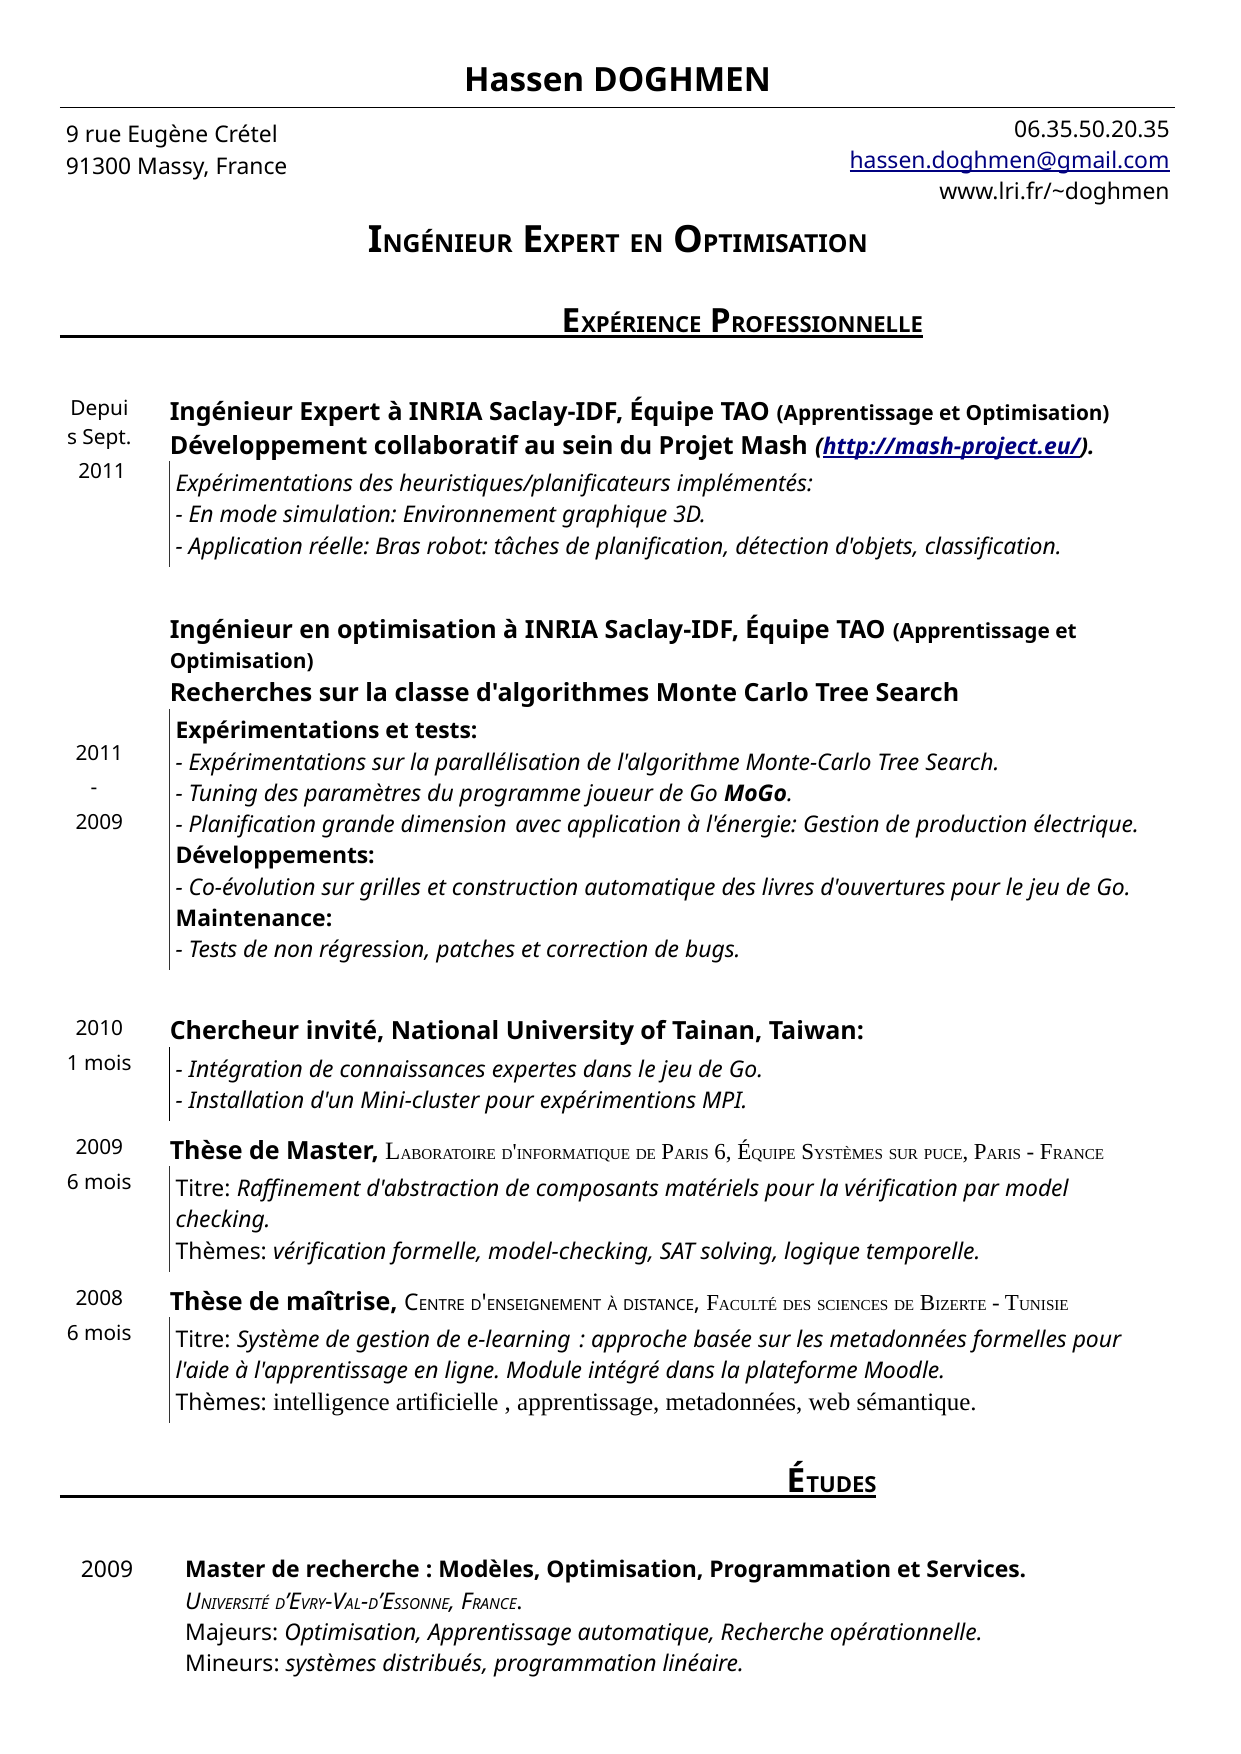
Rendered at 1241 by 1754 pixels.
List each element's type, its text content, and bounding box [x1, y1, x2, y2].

table_cell 2009 6 mois [60, 1127, 164, 1277]
table_header Hassen DOGHMEN [60, 50, 1175, 107]
table_cell Ingénieur en optimisation à INRIA Saclay-IDF, Équipe TAO (Apprentissage et Optimisation) Recherches sur la classe d'algorithmes Monte Carlo Tree Search [164, 573, 1175, 1007]
table_header Ingénieur Expert à INRIA Saclay-IDF, Équipe TAO (Apprentissage et Optimisation) Développement collaboratif au sein du Projet Mash (http://mash-project.eu/). [164, 388, 1175, 572]
table_header Titre: Système de gestion de e-learning : approche basée sur les metadonnées formelles pour l'aide à l'apprentissage en ligne. Module intégré dans la plateforme Moodle. Thèmes: intelligence artificielle , apprentissage, metadonnées, web sémantique. [170, 1317, 1169, 1422]
text Expérience Professionnelle [60, 297, 1150, 342]
table_cell 9 rue Eugène Crétel 91300 Massy, France [60, 108, 617, 212]
table_header - Intégration de connaissances expertes dans le jeu de Go. - Installation d'un Mini-cluster pour expérimentions MPI. [170, 1047, 1169, 1121]
table_header Master de recherche : Modèles, Optimisation, Programmation et Services. Université d’Evry-Val-d’Essonne, France. Majeurs: Optimisation, Apprentissage automatique, Recherche opérationnelle. Mineurs: systèmes distribués, programmation linéaire. [179, 1548, 1175, 1684]
table_cell 2010 1 mois [60, 1007, 164, 1127]
table_cell Thèse de Master, Laboratoire d'informatique de Paris 6, Équipe Systèmes sur puce, Paris - France [164, 1127, 1175, 1277]
table_header Titre: Raffinement d'abstraction de composants matériels pour la vérification par model checking. Thèmes: vérification formelle, model-checking, SAT solving, logique temporelle. [170, 1166, 1169, 1272]
text Études [60, 1457, 1150, 1502]
table_cell Chercheur invité, National University of Tainan, Taiwan: [164, 1007, 1175, 1127]
table_cell 2008 6 mois [60, 1278, 164, 1457]
table_header Expérimentations et tests: - Expérimentations sur la parallélisation de l'algorithme Monte-Carlo Tree Search. - Tuning des paramètres du programme joueur de Go MoGo. - Planification grande dimension avec application à l'énergie: Gestion de production électrique. Développements: - Co-évolution sur grilles et construction automatique des livres d'ouvertures pour le jeu de Go. Maintenance: - Tests de non régression, patches et correction de bugs. [170, 709, 1169, 970]
table_cell 2011 - 2009 [60, 573, 164, 1007]
text Ingénieur Expert en Optimisation [60, 212, 1175, 263]
table_header 2009 [60, 1548, 179, 1684]
table_cell 06.35.50.20.35 hassen.doghmen@gmail.com www.lri.fr/~doghmen [618, 108, 1175, 212]
table_cell Thèse de maîtrise, Centre d'enseignement à distance, Faculté des sciences de Bizerte - Tunisie [164, 1278, 1175, 1457]
table_header Expérimentations des heuristiques/planificateurs implémentés: - En mode simulation: Environnement graphique 3D. - Application réelle: Bras robot: tâches de planification, détection d'objets, classification. [170, 461, 1169, 567]
table_header Depuis Sept. 2011 [60, 388, 164, 572]
